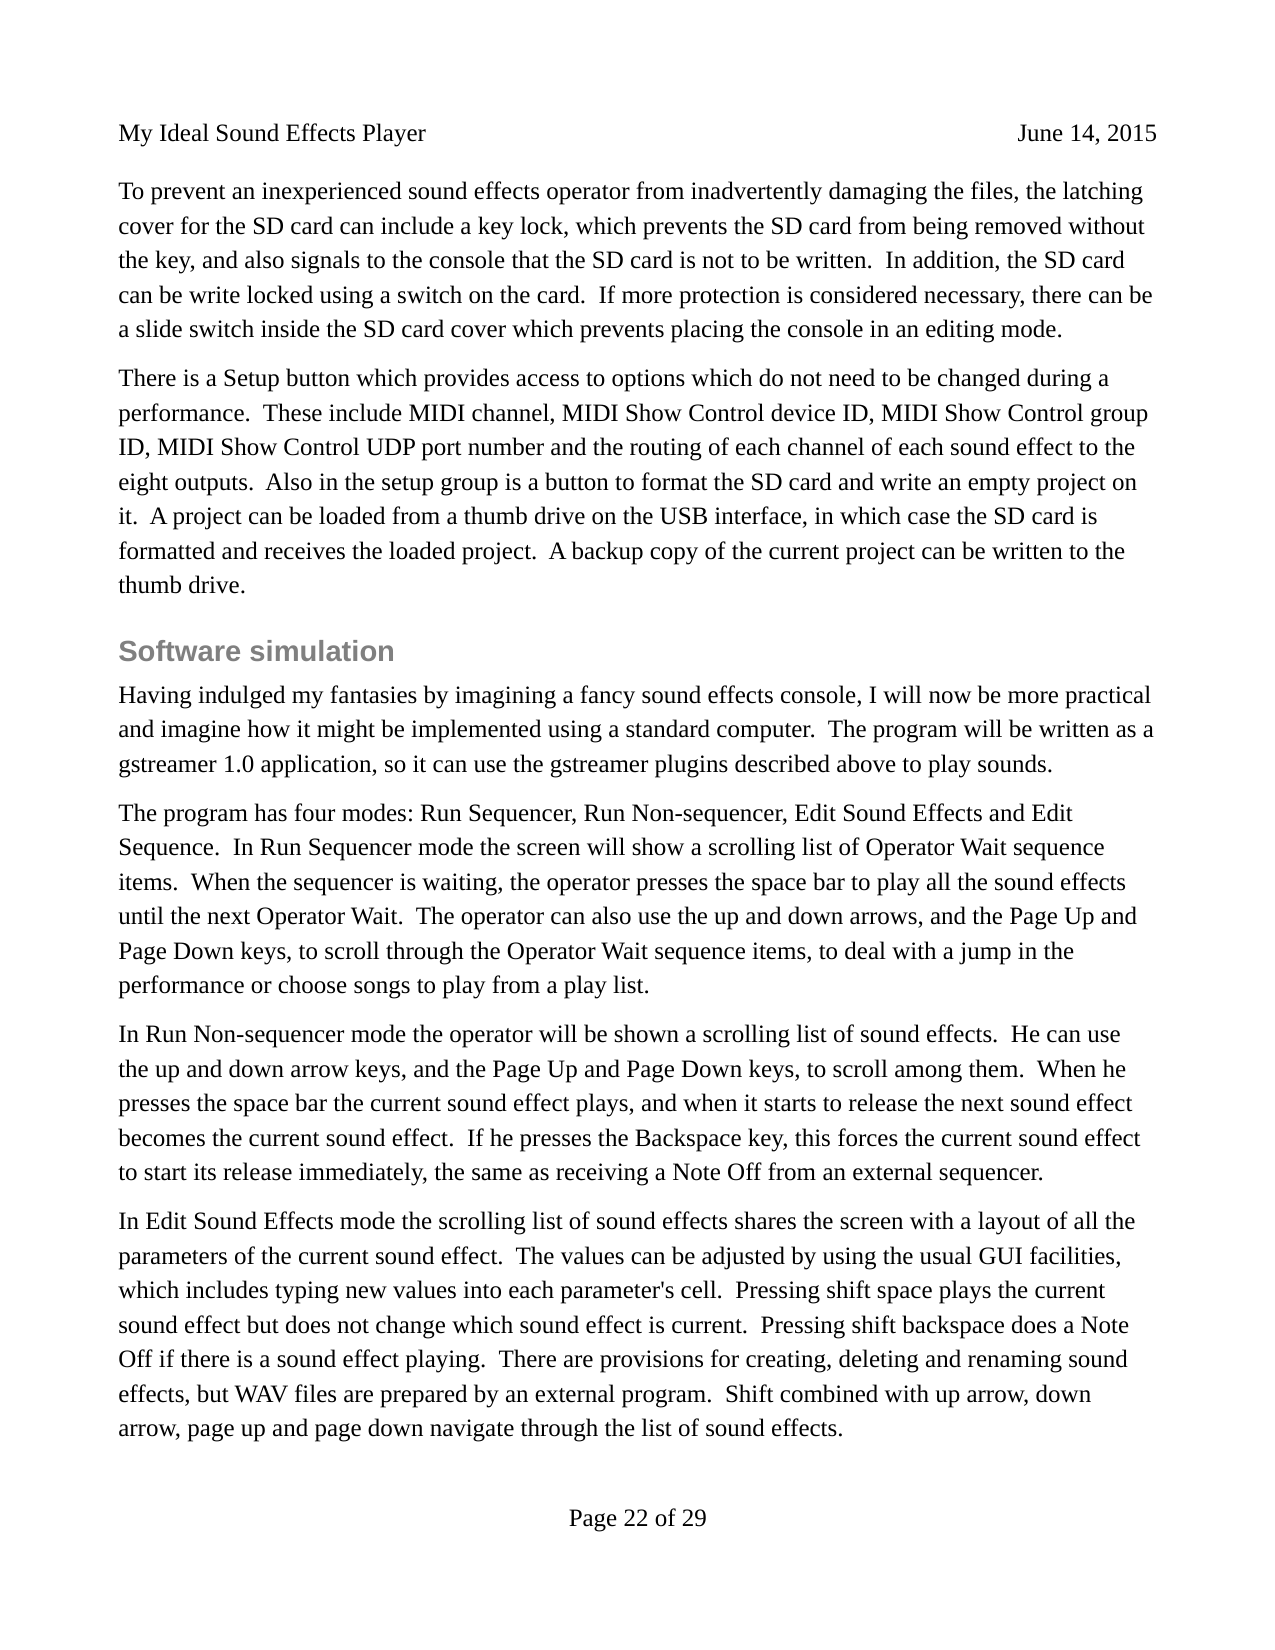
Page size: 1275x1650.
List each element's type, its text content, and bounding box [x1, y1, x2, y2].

text In Run Non-sequencer mode the operator will be shown a scrolling list of sound effects. He can use the up and down arrow keys, and the Page Up and Page Down keys, to scroll among them. When he presses the space bar the current sound effect plays, and when it starts to release the next sound effect becomes the current sound effect. If he presses the Backspace key, this forces the current sound effect to start its release immediately, the same as receiving a Note Off from an external sequencer. [118, 1019, 1157, 1186]
text To prevent an inexperienced sound effects operator from inadvertently damaging the files, the latching cover for the SD card can include a key lock, which prevents the SD card from being removed without the key, and also signals to the console that the SD card is not to be written. In addition, the SD card can be write locked using a switch on the card. If more protection is considered necessary, there can be a slide switch inside the SD card cover which prevents placing the console in an editing mode. [118, 176, 1157, 343]
subtitle Software simulation [118, 634, 1157, 667]
text Having indulged my fantasies by imagining a fancy sound effects console, I will now be more practical and imagine how it might be implemented using a standard computer. The program will be written as a gstreamer 1.0 application, so it can use the gstreamer plugins described above to play sounds. [118, 680, 1157, 778]
text In Edit Sound Effects mode the scrolling list of sound effects shares the screen with a layout of all the parameters of the current sound effect. The values can be adjusted by using the usual GUI facilities, which includes typing new values into each parameter's cell. Pressing shift space plays the current sound effect but does not change which sound effect is current. Pressing shift backspace does a Note Off if there is a sound effect playing. There are provisions for creating, deleting and renaming sound effects, but WAV files are prepared by an external program. Shift combined with up arrow, down arrow, page up and page down navigate through the list of sound effects. [118, 1206, 1157, 1442]
text The program has four modes: Run Sequencer, Run Non-sequencer, Edit Sound Effects and Edit Sequence. In Run Sequencer mode the screen will show a scrolling list of Operator Wait sequence items. When the sequencer is waiting, the operator presses the space bar to play all the sound effects until the next Operator Wait. The operator can also use the up and down arrows, and the Page Up and Page Down keys, to scroll through the Operator Wait sequence items, to deal with a jump in the performance or choose songs to play from a play list. [118, 798, 1157, 999]
text There is a Setup button which provides access to options which do not need to be changed during a performance. These include MIDI channel, MIDI Show Control device ID, MIDI Show Control group ID, MIDI Show Control UDP port number and the routing of each channel of each sound effect to the eight outputs. Also in the setup group is a button to format the SD card and write an empty project on it. A project can be loaded from a thumb drive on the USB interface, in which case the SD card is formatted and receives the loaded project. A backup copy of the current project can be written to the thumb drive. [118, 363, 1157, 599]
